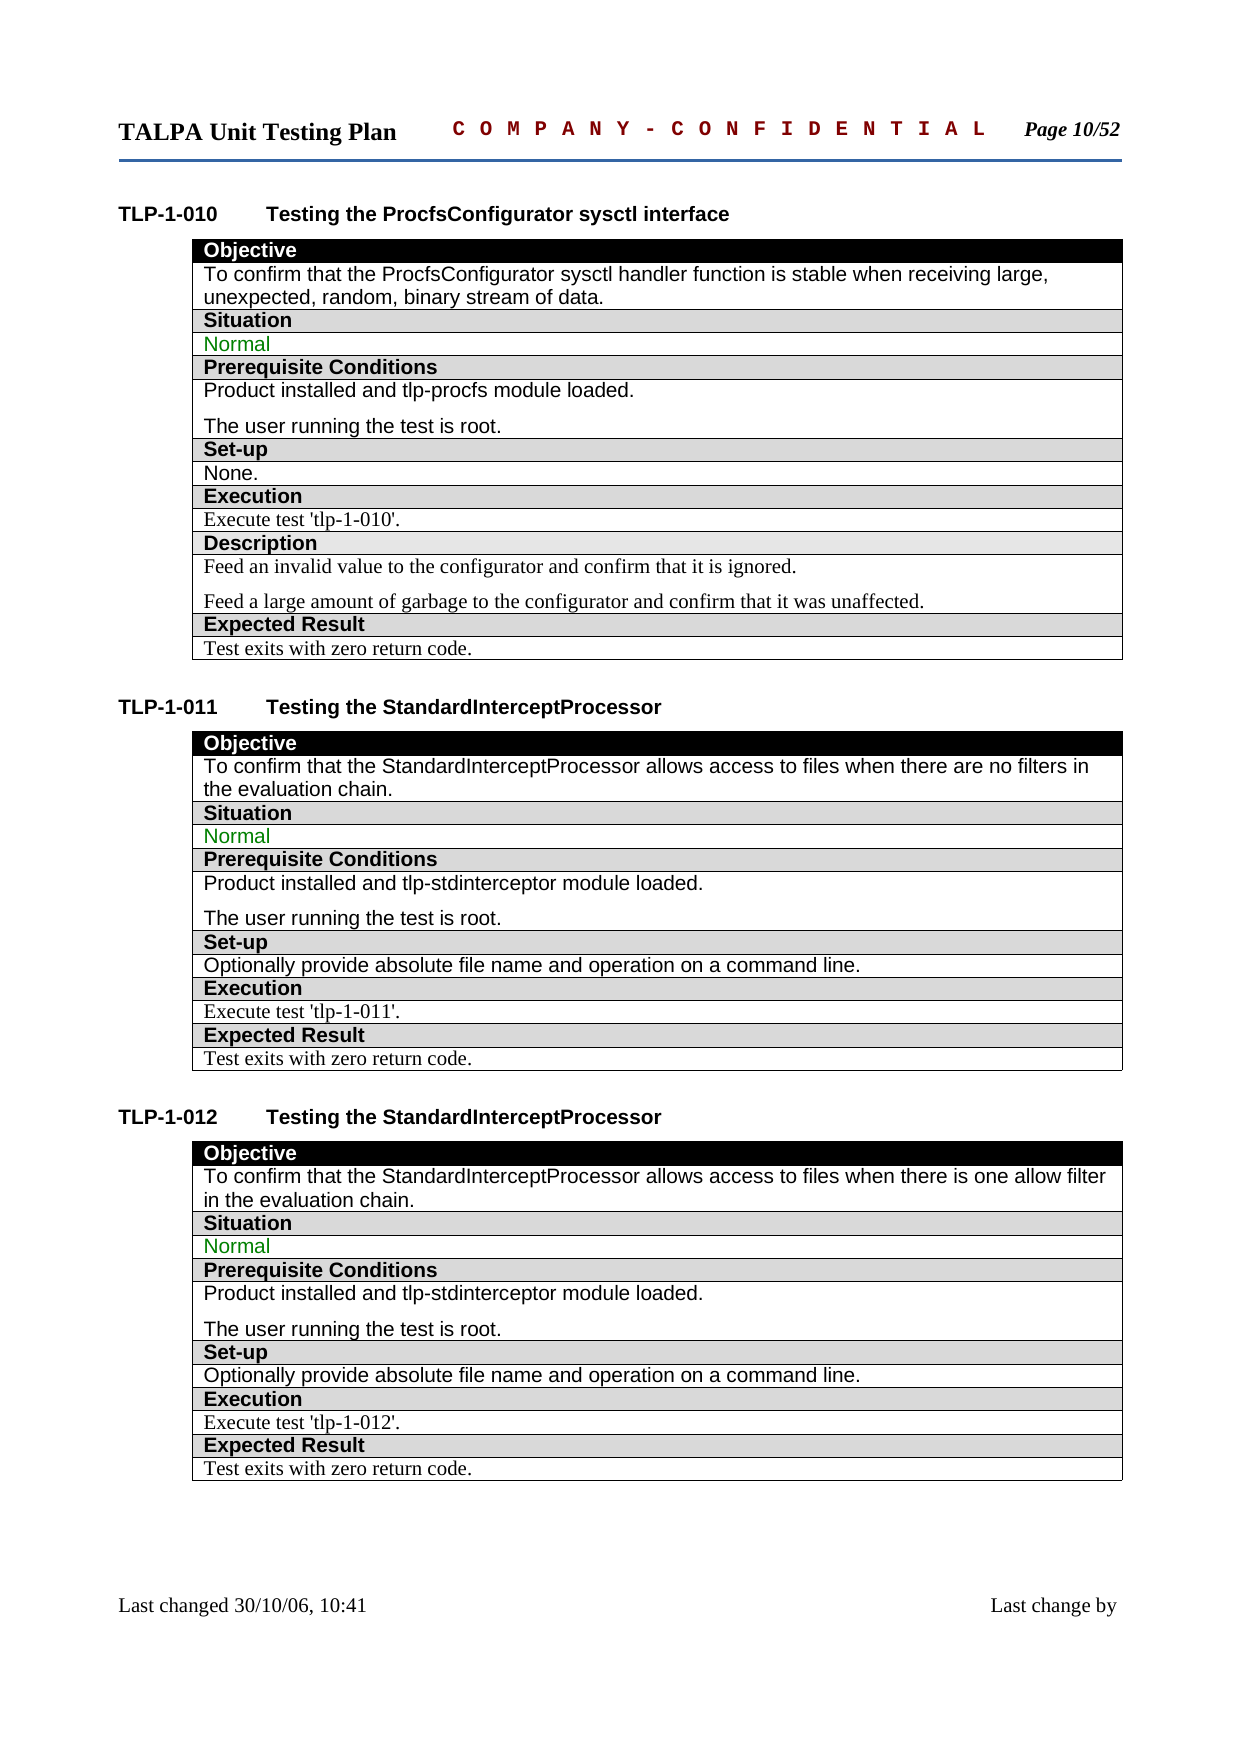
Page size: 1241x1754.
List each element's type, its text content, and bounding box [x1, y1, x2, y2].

table_cell Execution [193, 1388, 1122, 1410]
table_cell Normal [193, 333, 1122, 355]
table_cell Situation [193, 310, 1122, 332]
table_cell Description [193, 532, 1122, 554]
table_cell Optionally provide absolute file name and operation on a command line. [193, 955, 1122, 977]
table_cell Execute test 'tlp-1-010'. [193, 509, 1122, 531]
table_cell Expected Result [193, 1024, 1122, 1047]
table_cell Execution [193, 978, 1122, 1000]
table_cell Execute test 'tlp-1-011'. [193, 1001, 1122, 1023]
table_cell Test exits with zero return code. [193, 637, 1122, 659]
table_cell Feed an invalid value to the configurator and confirm that it is ignored. Feed a large amount of garbage to the configurator and confirm that it was unaffected. [193, 555, 1122, 613]
table_cell Test exits with zero return code. [193, 1458, 1122, 1480]
table_cell To confirm that the StandardInterceptProcessor allows access to files when there is one allow filter in the evaluation chain. [193, 1166, 1122, 1211]
table_header Objective [193, 732, 1122, 755]
table_header Objective [193, 240, 1122, 262]
table_cell Expected Result [193, 614, 1122, 636]
table_cell Normal [193, 825, 1122, 848]
table_cell Product installed and tlp-stdinterceptor module loaded. The user running the test is root. [193, 872, 1122, 930]
table_cell Execute test 'tlp-1-012'. [193, 1411, 1122, 1434]
table_cell Situation [193, 802, 1122, 824]
table_cell Prerequisite Conditions [193, 1259, 1122, 1281]
table_cell Prerequisite Conditions [193, 849, 1122, 871]
table_cell Set-up [193, 931, 1122, 954]
table_cell Expected Result [193, 1435, 1122, 1457]
table_cell Situation [193, 1212, 1122, 1235]
text TLP-1-012 Testing the StandardInterceptProcessor [118, 1106, 1122, 1129]
table_cell Set-up [193, 1341, 1122, 1364]
table_cell Set-up [193, 439, 1122, 461]
table_cell Prerequisite Conditions [193, 356, 1122, 379]
table_cell Normal [193, 1236, 1122, 1258]
table_header Objective [193, 1142, 1122, 1165]
table_cell Execution [193, 486, 1122, 508]
text TLP-1-011 Testing the StandardInterceptProcessor [118, 695, 1122, 718]
table_cell Optionally provide absolute file name and operation on a command line. [193, 1365, 1122, 1387]
table_cell Product installed and tlp-procfs module loaded. The user running the test is root. [193, 380, 1122, 438]
table_cell None. [193, 462, 1122, 485]
table_cell To confirm that the StandardInterceptProcessor allows access to files when there are no filters in the evaluation chain. [193, 756, 1122, 801]
table_cell Product installed and tlp-stdinterceptor module loaded. The user running the test is root. [193, 1282, 1122, 1340]
table_cell Test exits with zero return code. [193, 1048, 1122, 1070]
table_cell To confirm that the ProcfsConfigurator sysctl handler function is stable when receiving large, unexpected, random, binary stream of data. [193, 263, 1122, 309]
text TLP-1-010 Testing the ProcfsConfigurator sysctl interface [118, 203, 1122, 226]
